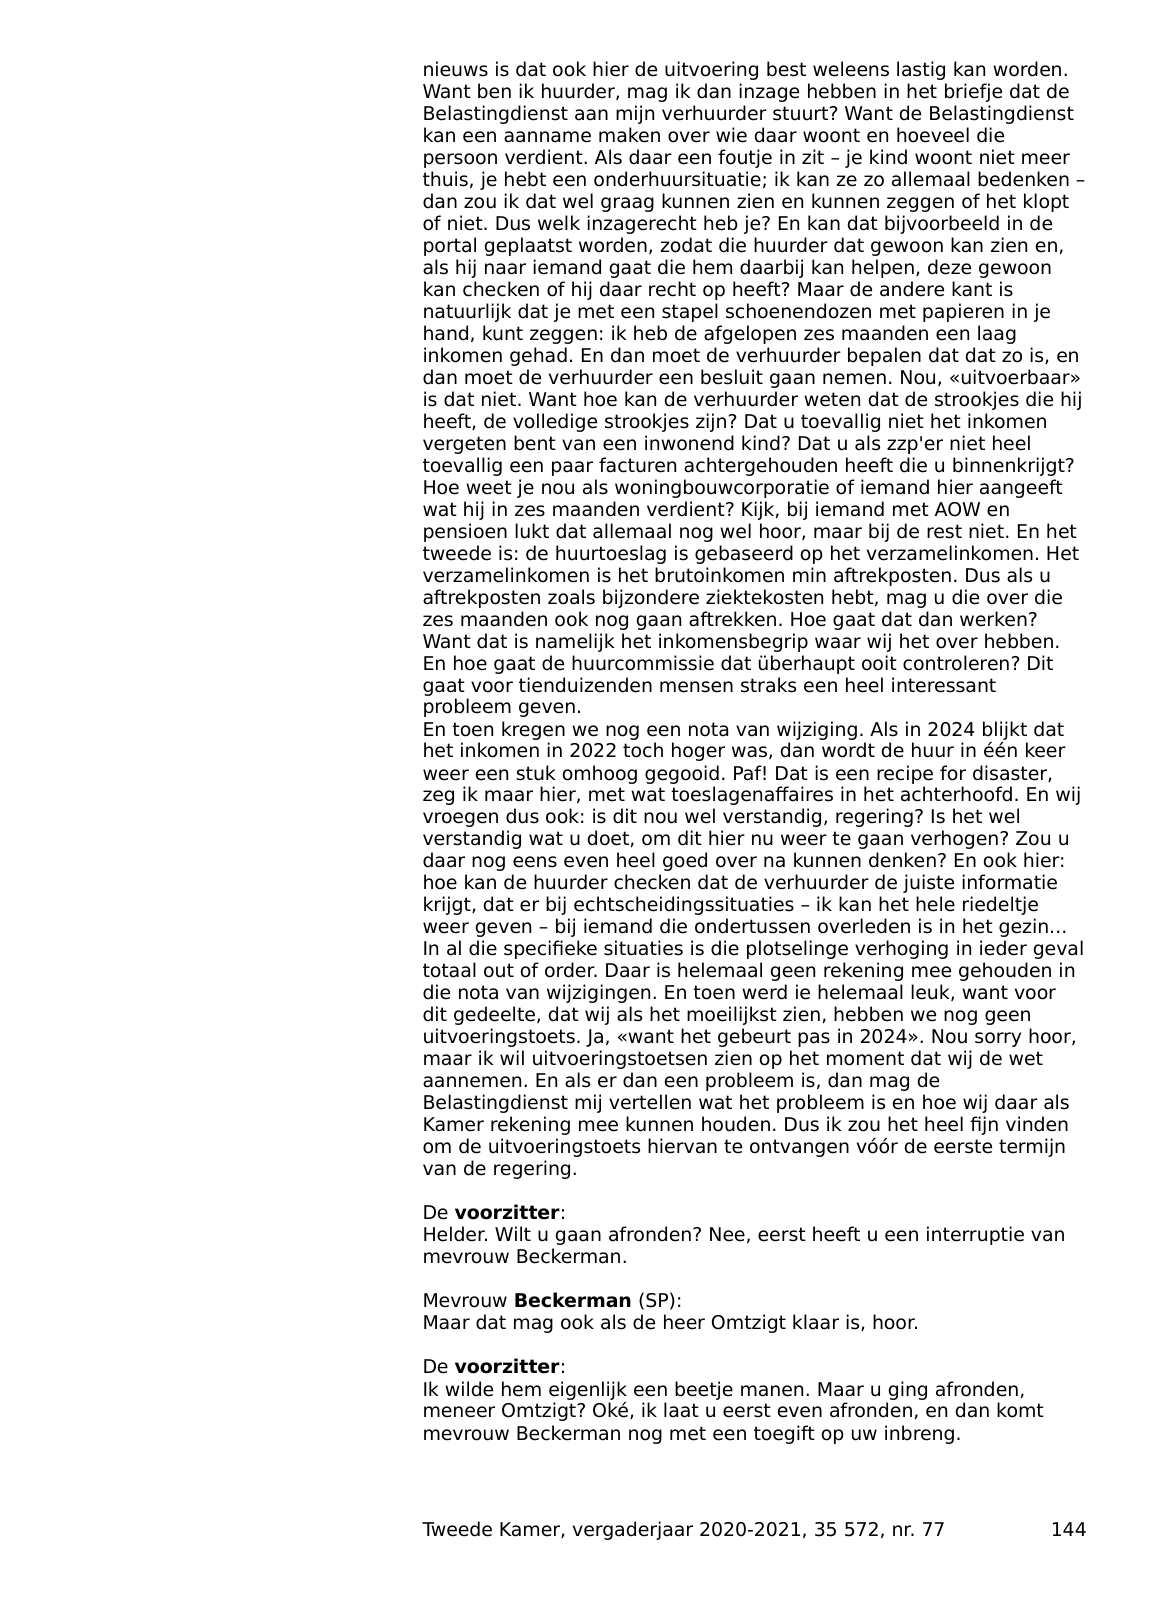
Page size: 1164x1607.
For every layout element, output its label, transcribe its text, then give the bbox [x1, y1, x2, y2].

text Helder. Wilt u gaan afronden? Nee, eerst heeft u een interruptie van mevrouw Beckerman. [422, 1224, 1087, 1268]
text Ik wilde hem eigenlijk een beetje manen. Maar u ging afronden, meneer Omtzigt? Oké, ik laat u eerst even afronden, en dan komt mevrouw Beckerman nog met een toegift op uw inbreng. [422, 1378, 1087, 1444]
text En toen kregen we nog een nota van wijziging. Als in 2024 blijkt dat het inkomen in 2022 toch hoger was, dan wordt de huur in één keer weer een stuk omhoog gegooid. Paf! Dat is een recipe for disaster, zeg ik maar hier, met wat toeslagenaffaires in het achterhoofd. En wij vroegen dus ook: is dit nou wel verstandig, regering? Is het wel verstandig wat u doet, om dit hier nu weer te gaan verhogen? Zou u daar nog eens even heel goed over na kunnen denken? En ook hier: hoe kan de huurder checken dat de verhuurder de juiste informatie krijgt, dat er bij echtscheidingssituaties – ik kan het hele riedeltje weer geven – bij iemand die ondertussen overleden is in het gezin... In al die specifieke situaties is die plotselinge verhoging in ieder geval totaal out of order. Daar is helemaal geen rekening mee gehouden in die nota van wijzigingen. En toen werd ie helemaal leuk, want voor dit gedeelte, dat wij als het moeilijkst zien, hebben we nog geen uitvoeringstoets. Ja, «want het gebeurt pas in 2024». Nou sorry hoor, maar ik wil uitvoeringstoetsen zien op het moment dat wij de wet aannemen. En als er dan een probleem is, dan mag de Belastingdienst mij vertellen wat het probleem is en hoe wij daar als Kamer rekening mee kunnen houden. Dus ik zou het heel fijn vinden om de uitvoeringstoets hiervan te ontvangen vóór de eerste termijn van de regering. [422, 718, 1087, 1180]
text Mevrouw Beckerman (SP): [422, 1290, 1087, 1312]
text De voorzitter: [422, 1356, 1087, 1378]
text Maar dat mag ook als de heer Omtzigt klaar is, hoor. [422, 1312, 1087, 1334]
text De voorzitter: [422, 1202, 1087, 1224]
text nieuws is dat ook hier de uitvoering best weleens lastig kan worden. Want ben ik huurder, mag ik dan inzage hebben in het briefje dat de Belastingdienst aan mijn verhuurder stuurt? Want de Belastingdienst kan een aanname maken over wie daar woont en hoeveel die persoon verdient. Als daar een foutje in zit – je kind woont niet meer thuis, je hebt een onderhuursituatie; ik kan ze zo allemaal bedenken – dan zou ik dat wel graag kunnen zien en kunnen zeggen of het klopt of niet. Dus welk inzagerecht heb je? En kan dat bijvoorbeeld in de portal geplaatst worden, zodat die huurder dat gewoon kan zien en, als hij naar iemand gaat die hem daarbij kan helpen, deze gewoon kan checken of hij daar recht op heeft? Maar de andere kant is natuurlijk dat je met een stapel schoenendozen met papieren in je hand, kunt zeggen: ik heb de afgelopen zes maanden een laag inkomen gehad. En dan moet de verhuurder bepalen dat dat zo is, en dan moet de verhuurder een besluit gaan nemen. Nou, «uitvoerbaar» is dat niet. Want hoe kan de verhuurder weten dat de strookjes die hij heeft, de volledige strookjes zijn? Dat u toevallig niet het inkomen vergeten bent van een inwonend kind? Dat u als zzp'er niet heel toevallig een paar facturen achtergehouden heeft die u binnenkrijgt? Hoe weet je nou als woningbouwcorporatie of iemand hier aangeeft wat hij in zes maanden verdient? Kijk, bij iemand met AOW en pensioen lukt dat allemaal nog wel hoor, maar bij de rest niet. En het tweede is: de huurtoeslag is gebaseerd op het verzamelinkomen. Het verzamelinkomen is het brutoinkomen min aftrekposten. Dus als u aftrekposten zoals bijzondere ziektekosten hebt, mag u die over die zes maanden ook nog gaan aftrekken. Hoe gaat dat dan werken? Want dat is namelijk het inkomensbegrip waar wij het over hebben. En hoe gaat de huurcommissie dat überhaupt ooit controleren? Dit gaat voor tienduizenden mensen straks een heel interessant probleem geven. [422, 59, 1087, 718]
